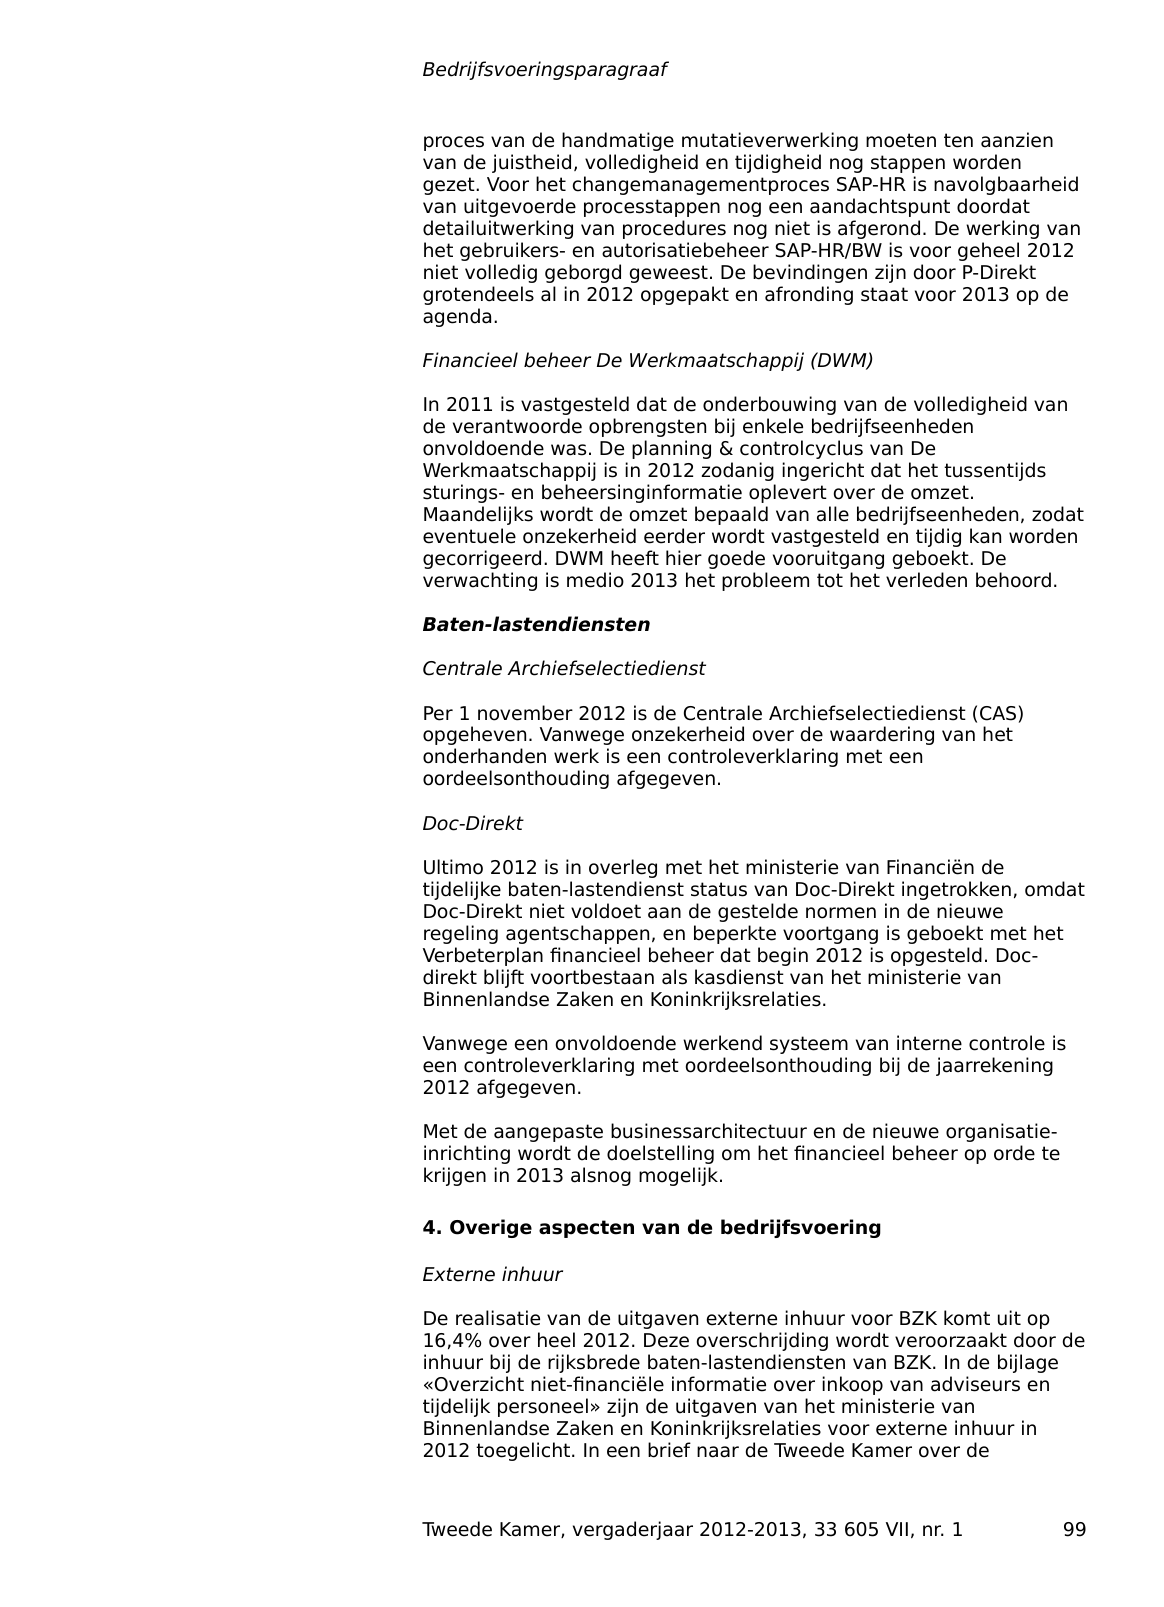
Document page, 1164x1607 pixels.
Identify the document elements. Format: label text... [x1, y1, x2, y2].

subtitle Financieel beheer De Werkmaatschappij (DWM) [422, 350, 1087, 372]
subtitle Externe inhuur [422, 1264, 1087, 1286]
text Met de aangepaste businessarchitectuur en de nieuwe organisatie-inrichting wordt de doelstelling om het financieel beheer op orde te krijgen in 2013 alsnog mogelijk. [422, 1121, 1087, 1187]
text Per 1 november 2012 is de Centrale Archiefselectiedienst (CAS) opgeheven. Vanwege onzekerheid over de waardering van het onderhanden werk is een controleverklaring met een oordeelsonthouding afgegeven. [422, 702, 1087, 790]
subtitle 4. Overige aspecten van de bedrijfsvoering [422, 1217, 1087, 1239]
text Ultimo 2012 is in overleg met het ministerie van Financiën de tijdelijke baten-lastendienst status van Doc-Direkt ingetrokken, omdat Doc-Direkt niet voldoet aan de gestelde normen in de nieuwe regeling agentschappen, en beperkte voortgang is geboekt met het Verbeterplan financieel beheer dat begin 2012 is opgesteld. Doc-direkt blijft voortbestaan als kasdienst van het ministerie van Binnenlandse Zaken en Koninkrijksrelaties. [422, 857, 1087, 1011]
subtitle Centrale Archiefselectiedienst [422, 658, 1087, 680]
text proces van de handmatige mutatieverwerking moeten ten aanzien van de juistheid, volledigheid en tijdigheid nog stappen worden gezet. Voor het changemanagementproces SAP-HR is navolgbaarheid van uitgevoerde processtappen nog een aandachtspunt doordat detailuitwerking van procedures nog niet is afgerond. De werking van het gebruikers- en autorisatiebeheer SAP-HR/BW is voor geheel 2012 niet volledig geborgd geweest. De bevindingen zijn door P-Direkt grotendeels al in 2012 opgepakt en afronding staat voor 2013 op de agenda. [422, 130, 1087, 328]
subtitle Doc-Direkt [422, 812, 1087, 834]
text De realisatie van de uitgaven externe inhuur voor BZK komt uit op 16,4% over heel 2012. Deze overschrijding wordt veroorzaakt door de inhuur bij de rijksbrede baten-lastendiensten van BZK. In de bijlage «Overzicht niet-financiële informatie over inkoop van adviseurs en tijdelijk personeel» zijn de uitgaven van het ministerie van Binnenlandse Zaken en Koninkrijksrelaties voor externe inhuur in 2012 toegelicht. In een brief naar de Tweede Kamer over de [422, 1308, 1087, 1462]
text Vanwege een onvoldoende werkend systeem van interne controle is een controleverklaring met oordeelsonthouding bij de jaarrekening 2012 afgegeven. [422, 1033, 1087, 1099]
text In 2011 is vastgesteld dat de onderbouwing van de volledigheid van de verantwoorde opbrengsten bij enkele bedrijfseenheden onvoldoende was. De planning & controlcyclus van De Werkmaatschappij is in 2012 zodanig ingericht dat het tussentijds sturings- en beheersinginformatie oplevert over de omzet. Maandelijks wordt de omzet bepaald van alle bedrijfseenheden, zodat eventuele onzekerheid eerder wordt vastgesteld en tijdig kan worden gecorrigeerd. DWM heeft hier goede vooruitgang geboekt. De verwachting is medio 2013 het probleem tot het verleden behoord. [422, 394, 1087, 592]
subtitle Baten-lastendiensten [422, 614, 1087, 636]
